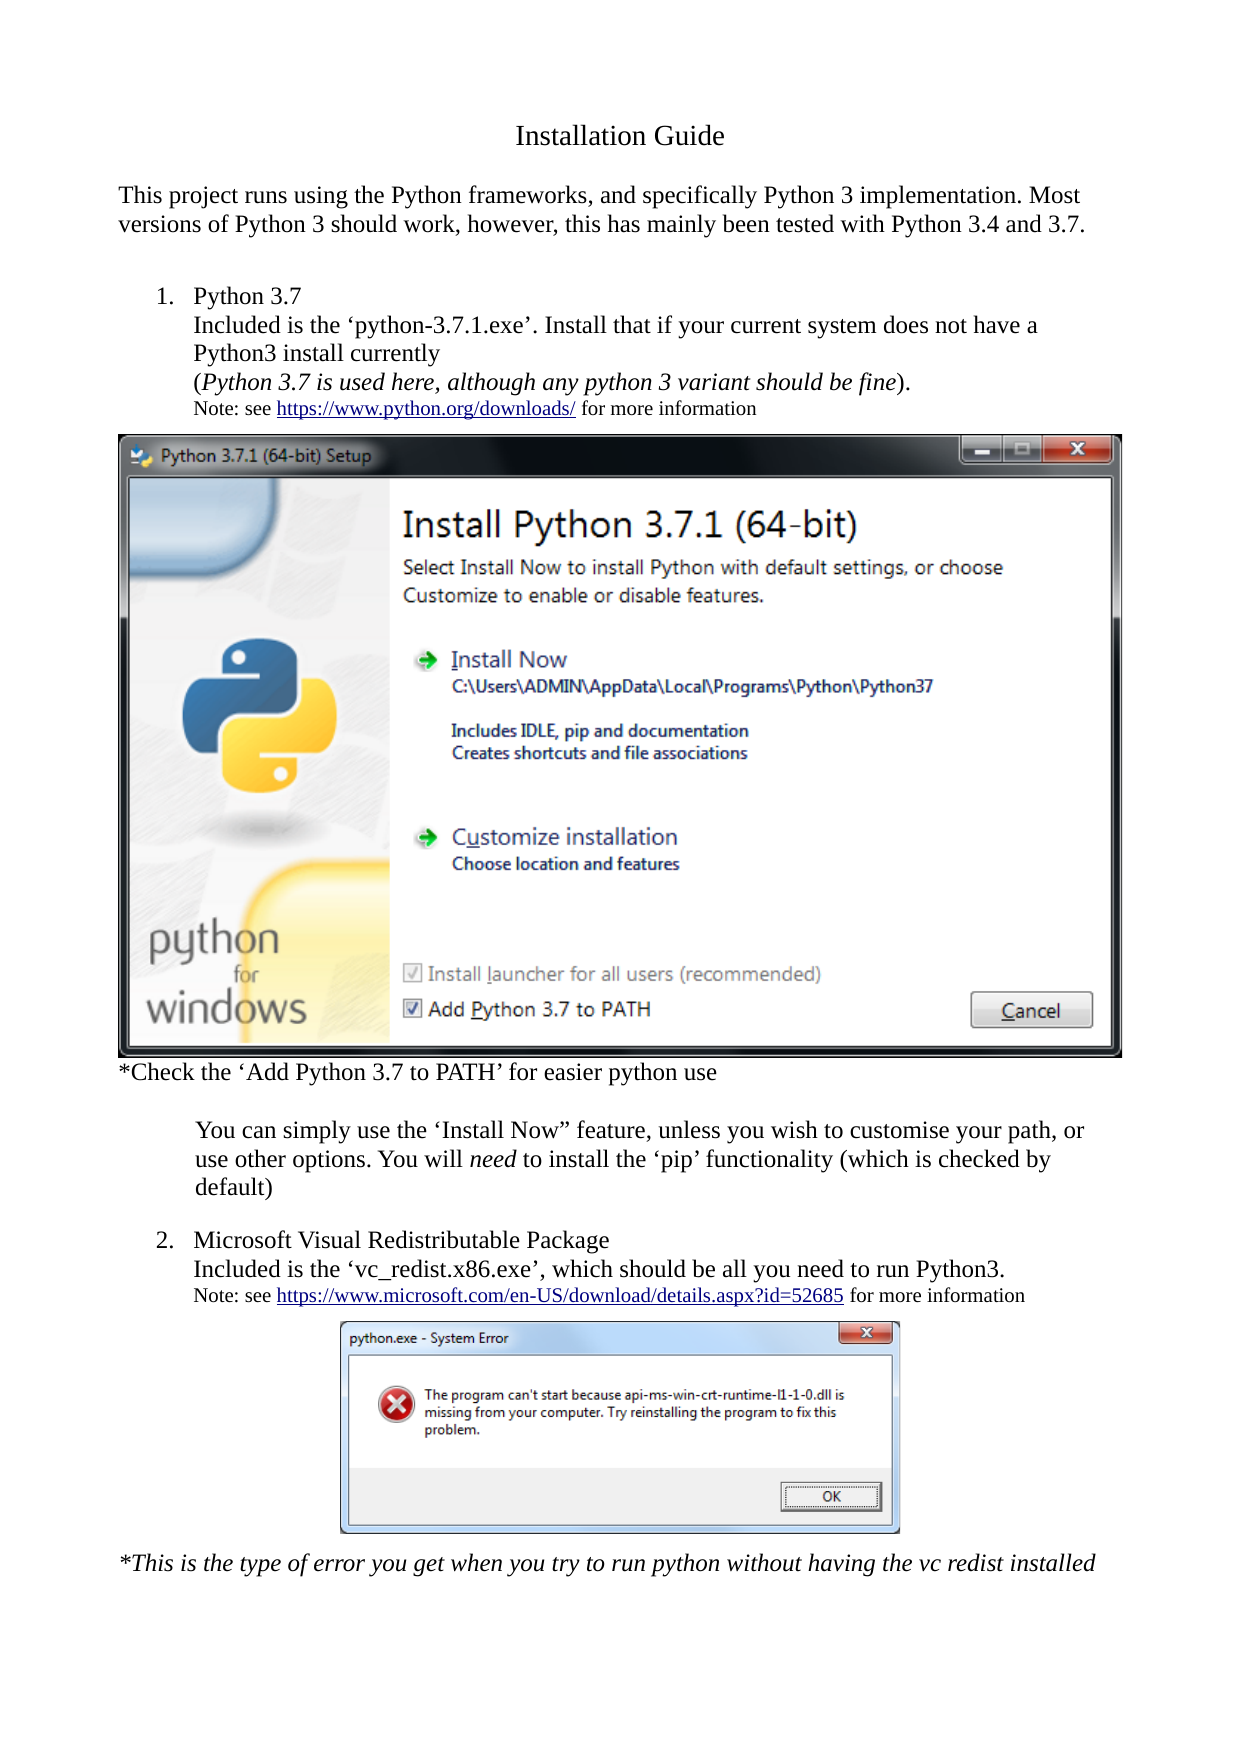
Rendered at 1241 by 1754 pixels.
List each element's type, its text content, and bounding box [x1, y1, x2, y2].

text This project runs using the Python frameworks, and specifically Python 3 implementation. Most versions of Python 3 should work, however, this has mainly been tested with Python 3.4 and 3.7. [118, 180, 1122, 238]
list Note: see https://www.microsoft.com/en-US/download/details.aspx?id=52685 for more information [156, 1283, 1122, 1307]
list Python 3.7 [156, 281, 1122, 310]
text *Check the ‘Add Python 3.7 to PATH’ for easier python use [118, 1058, 1122, 1086]
text *This is the type of error you get when you try to run python without having the vc redist installed [118, 1548, 1122, 1577]
text Installation Guide [118, 118, 1122, 152]
text You can simply use the ‘Install Now” feature, unless you wish to customise your path, or use other options. You will need to install the ‘pip’ functionality (which is checked by default) [195, 1115, 1122, 1201]
list Included is the ‘vc_redist.x86.exe’, which should be all you need to run Python3. [156, 1254, 1122, 1283]
picture [340, 1321, 901, 1534]
list Note: see https://www.python.org/downloads/ for more information [156, 396, 1122, 420]
list (Python 3.7 is used here, although any python 3 variant should be fine). [156, 367, 1122, 396]
picture [118, 434, 1123, 1058]
list Microsoft Visual Redistributable Package [156, 1225, 1122, 1254]
list Included is the ‘python-3.7.1.exe’. Install that if your current system does not have a Python3 install currently [156, 310, 1122, 367]
